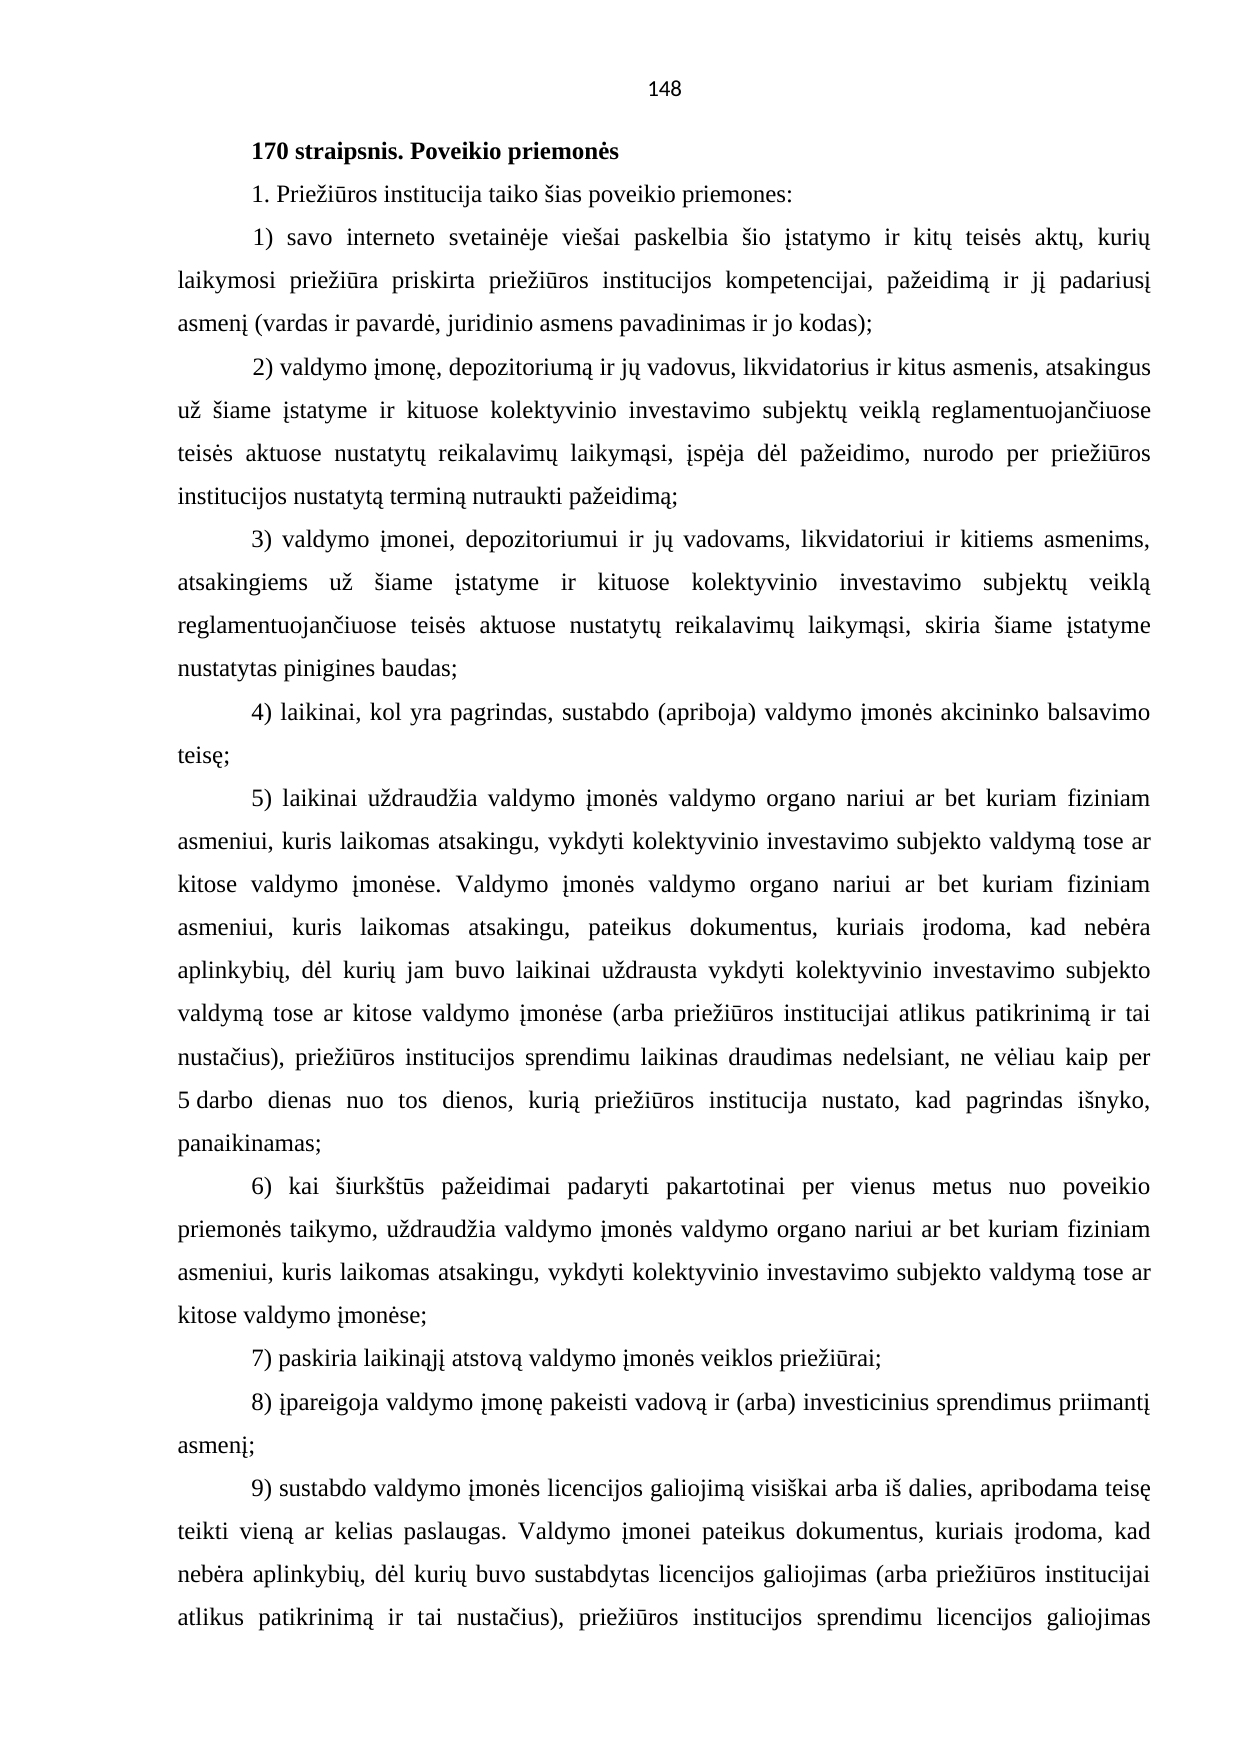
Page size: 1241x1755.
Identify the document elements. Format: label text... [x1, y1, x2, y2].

text 6) kai šiurkštūs pažeidimai padaryti pakartotinai per vienus metus nuo poveikio priemonės taikymo, uždraudžia valdymo įmonės valdymo organo nariui ar bet kuriam fiziniam asmeniui, kuris laikomas atsakingu, vykdyti kolektyvinio investavimo subjekto valdymą tose ar kitose valdymo įmonėse; [177, 1171, 1152, 1329]
text 1) savo interneto svetainėje viešai paskelbia šio įstatymo ir kitų teisės aktų, kurių laikymosi priežiūra priskirta priežiūros institucijos kompetencijai, pažeidimą ir jį padariusį asmenį (vardas ir pavardė, juridinio asmens pavadinimas ir jo kodas); [177, 222, 1152, 337]
text 9) sustabdo valdymo įmonės licencijos galiojimą visiškai arba iš dalies, apribodama teisę teikti vieną ar kelias paslaugas. Valdymo įmonei pateikus dokumentus, kuriais įrodoma, kad nebėra aplinkybių, dėl kurių buvo sustabdytas licencijos galiojimas (arba priežiūros institucijai atlikus patikrinimą ir tai nustačius), priežiūros institucijos sprendimu licencijos galiojimas [177, 1473, 1152, 1631]
text 1. Priežiūros institucija taiko šias poveikio priemones: [177, 179, 1152, 208]
text 4) laikinai, kol yra pagrindas, sustabdo (apriboja) valdymo įmonės akcininko balsavimo teisę; [177, 697, 1152, 768]
text 5) laikinai uždraudžia valdymo įmonės valdymo organo nariui ar bet kuriam fiziniam asmeniui, kuris laikomas atsakingu, vykdyti kolektyvinio investavimo subjekto valdymą tose ar kitose valdymo įmonėse. Valdymo įmonės valdymo organo nariui ar bet kuriam fiziniam asmeniui, kuris laikomas atsakingu, pateikus dokumentus, kuriais įrodoma, kad nebėra aplinkybių, dėl kurių jam buvo laikinai uždrausta vykdyti kolektyvinio investavimo subjekto valdymą tose ar kitose valdymo įmonėse (arba priežiūros institucijai atlikus patikrinimą ir tai nustačius), priežiūros institucijos sprendimu laikinas draudimas nedelsiant, ne vėliau kaip per 5 darbo dienas nuo tos dienos, kurią priežiūros institucija nustato, kad pagrindas išnyko, panaikinamas; [177, 783, 1152, 1157]
text 3) valdymo įmonei, depozitoriumui ir jų vadovams, likvidatoriui ir kitiems asmenims, atsakingiems už šiame įstatyme ir kituose kolektyvinio investavimo subjektų veiklą reglamentuojančiuose teisės aktuose nustatytų reikalavimų laikymąsi, skiria šiame įstatyme nustatytas pinigines baudas; [177, 524, 1152, 682]
text 170 straipsnis. Poveikio priemonės [177, 136, 1152, 165]
text 2) valdymo įmonę, depozitoriumą ir jų vadovus, likvidatorius ir kitus asmenis, atsakingus už šiame įstatyme ir kituose kolektyvinio investavimo subjektų veiklą reglamentuojančiuose teisės aktuose nustatytų reikalavimų laikymąsi, įspėja dėl pažeidimo, nurodo per priežiūros institucijos nustatytą terminą nutraukti pažeidimą; [177, 352, 1152, 510]
text 8) įpareigoja valdymo įmonę pakeisti vadovą ir (arba) investicinius sprendimus priimantį asmenį; [177, 1387, 1152, 1458]
text 7) paskiria laikinąjį atstovą valdymo įmonės veiklos priežiūrai; [177, 1343, 1152, 1372]
